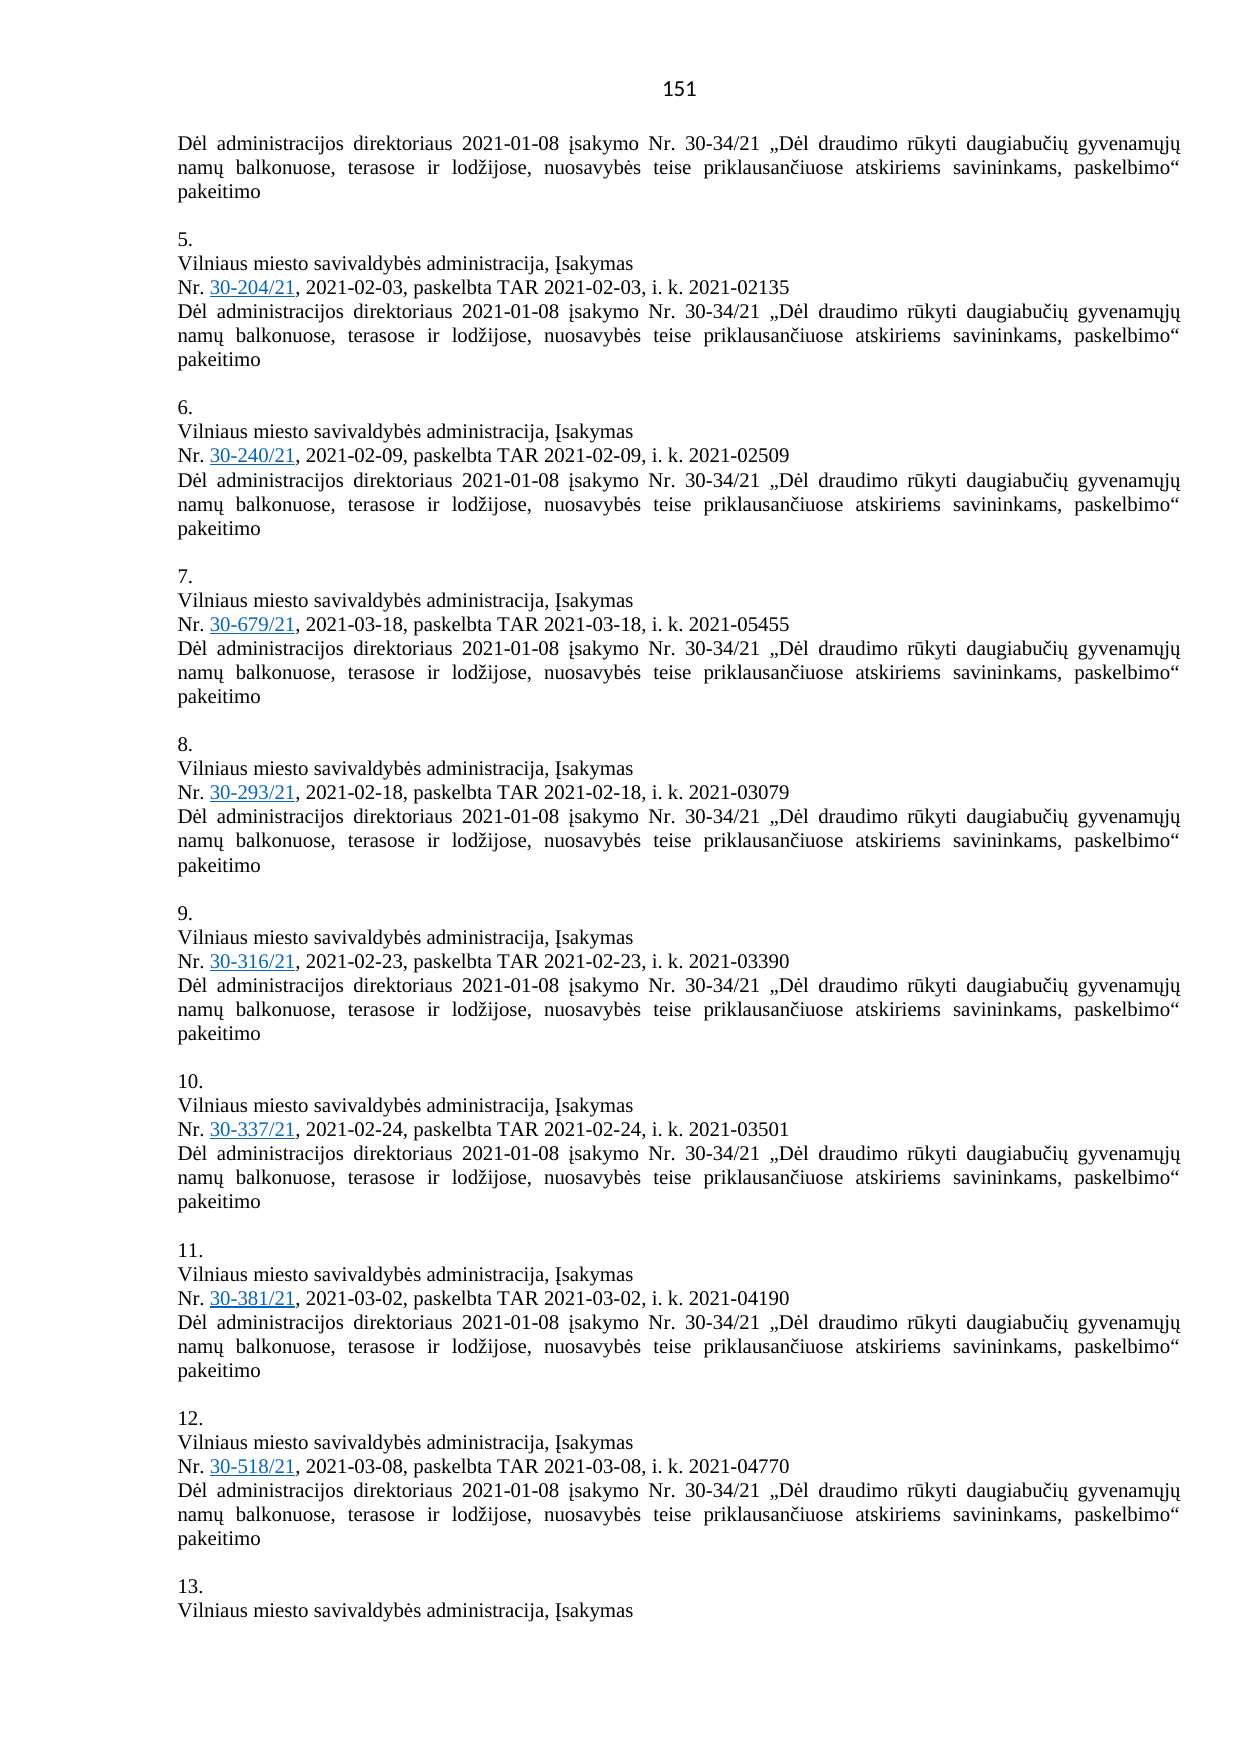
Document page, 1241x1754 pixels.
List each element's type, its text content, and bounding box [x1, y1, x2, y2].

text Nr. 30-679/21, 2021-03-18, paskelbta TAR 2021-03-18, i. k. 2021-05455 [177, 612, 1181, 636]
text Vilniaus miesto savivaldybės administracija, Įsakymas [177, 1430, 1181, 1454]
text Nr. 30-337/21, 2021-02-24, paskelbta TAR 2021-02-24, i. k. 2021-03501 [177, 1117, 1181, 1141]
text 11. [177, 1237, 1181, 1262]
text Dėl administracijos direktoriaus 2021-01-08 įsakymo Nr. 30-34/21 „Dėl draudimo rūkyti daugiabučių gyvenamųjų namų balkonuose, terasose ir lodžijose, nuosavybės teise priklausančiuose atskiriems savininkams, paskelbimo“ pakeitimo [177, 1478, 1181, 1550]
text Dėl administracijos direktoriaus 2021-01-08 įsakymo Nr. 30-34/21 „Dėl draudimo rūkyti daugiabučių gyvenamųjų namų balkonuose, terasose ir lodžijose, nuosavybės teise priklausančiuose atskiriems savininkams, paskelbimo“ pakeitimo [177, 1141, 1181, 1213]
text Dėl administracijos direktoriaus 2021-01-08 įsakymo Nr. 30-34/21 „Dėl draudimo rūkyti daugiabučių gyvenamųjų namų balkonuose, terasose ir lodžijose, nuosavybės teise priklausančiuose atskiriems savininkams, paskelbimo“ pakeitimo [177, 804, 1181, 877]
text 7. [177, 564, 1181, 588]
text 12. [177, 1406, 1181, 1430]
text 9. [177, 901, 1181, 925]
text Dėl administracijos direktoriaus 2021-01-08 įsakymo Nr. 30-34/21 „Dėl draudimo rūkyti daugiabučių gyvenamųjų namų balkonuose, terasose ir lodžijose, nuosavybės teise priklausančiuose atskiriems savininkams, paskelbimo“ pakeitimo [177, 299, 1181, 371]
text Dėl administracijos direktoriaus 2021-01-08 įsakymo Nr. 30-34/21 „Dėl draudimo rūkyti daugiabučių gyvenamųjų namų balkonuose, terasose ir lodžijose, nuosavybės teise priklausančiuose atskiriems savininkams, paskelbimo“ pakeitimo [177, 636, 1181, 708]
text 6. [177, 395, 1181, 419]
text 13. [177, 1574, 1181, 1598]
text Dėl administracijos direktoriaus 2021-01-08 įsakymo Nr. 30-34/21 „Dėl draudimo rūkyti daugiabučių gyvenamųjų namų balkonuose, terasose ir lodžijose, nuosavybės teise priklausančiuose atskiriems savininkams, paskelbimo“ pakeitimo [177, 131, 1181, 203]
text 5. [177, 227, 1181, 251]
text Nr. 30-293/21, 2021-02-18, paskelbta TAR 2021-02-18, i. k. 2021-03079 [177, 780, 1181, 804]
text 10. [177, 1069, 1181, 1093]
text Nr. 30-204/21, 2021-02-03, paskelbta TAR 2021-02-03, i. k. 2021-02135 [177, 275, 1181, 299]
text Nr. 30-518/21, 2021-03-08, paskelbta TAR 2021-03-08, i. k. 2021-04770 [177, 1454, 1181, 1478]
text Vilniaus miesto savivaldybės administracija, Įsakymas [177, 925, 1181, 949]
text Vilniaus miesto savivaldybės administracija, Įsakymas [177, 1262, 1181, 1286]
text Vilniaus miesto savivaldybės administracija, Įsakymas [177, 419, 1181, 443]
text Nr. 30-381/21, 2021-03-02, paskelbta TAR 2021-03-02, i. k. 2021-04190 [177, 1286, 1181, 1310]
text Vilniaus miesto savivaldybės administracija, Įsakymas [177, 251, 1181, 275]
text Dėl administracijos direktoriaus 2021-01-08 įsakymo Nr. 30-34/21 „Dėl draudimo rūkyti daugiabučių gyvenamųjų namų balkonuose, terasose ir lodžijose, nuosavybės teise priklausančiuose atskiriems savininkams, paskelbimo“ pakeitimo [177, 973, 1181, 1045]
text Dėl administracijos direktoriaus 2021-01-08 įsakymo Nr. 30-34/21 „Dėl draudimo rūkyti daugiabučių gyvenamųjų namų balkonuose, terasose ir lodžijose, nuosavybės teise priklausančiuose atskiriems savininkams, paskelbimo“ pakeitimo [177, 467, 1181, 540]
text Dėl administracijos direktoriaus 2021-01-08 įsakymo Nr. 30-34/21 „Dėl draudimo rūkyti daugiabučių gyvenamųjų namų balkonuose, terasose ir lodžijose, nuosavybės teise priklausančiuose atskiriems savininkams, paskelbimo“ pakeitimo [177, 1310, 1181, 1382]
text Nr. 30-316/21, 2021-02-23, paskelbta TAR 2021-02-23, i. k. 2021-03390 [177, 949, 1181, 973]
text Vilniaus miesto savivaldybės administracija, Įsakymas [177, 588, 1181, 612]
text Nr. 30-240/21, 2021-02-09, paskelbta TAR 2021-02-09, i. k. 2021-02509 [177, 443, 1181, 467]
text Vilniaus miesto savivaldybės administracija, Įsakymas [177, 1093, 1181, 1117]
text 8. [177, 732, 1181, 756]
text Vilniaus miesto savivaldybės administracija, Įsakymas [177, 756, 1181, 780]
text Vilniaus miesto savivaldybės administracija, Įsakymas [177, 1598, 1181, 1622]
